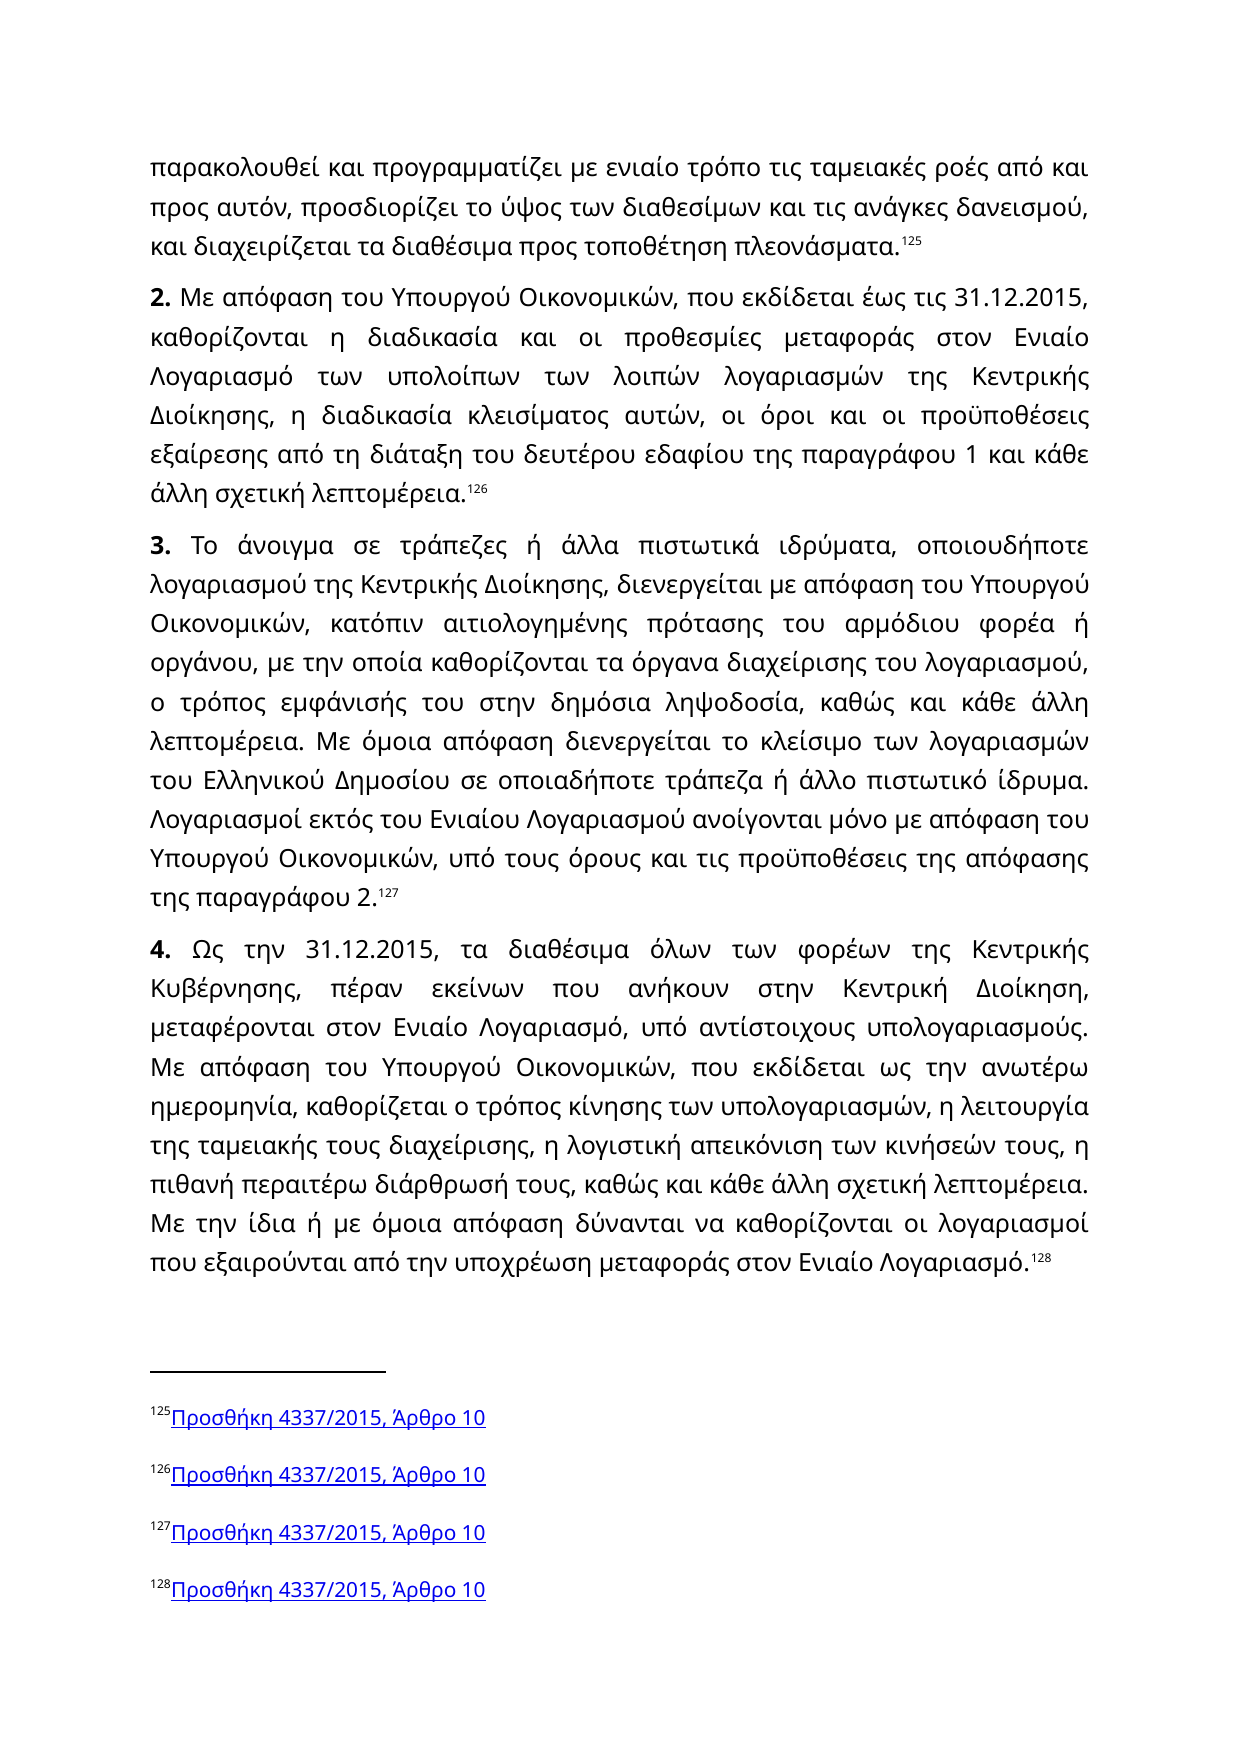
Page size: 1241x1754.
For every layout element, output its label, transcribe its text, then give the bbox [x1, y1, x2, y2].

text παρακολουθεί και προγραμματίζει με ενιαίο τρόπο τις ταμειακές ροές από και προς αυτόν, προσδιορίζει το ύψος των διαθεσίμων και τις ανάγκες δανεισμού, και διαχειρίζεται τα διαθέσιμα προς τοποθέτηση πλεονάσματα. [150, 150, 1090, 262]
text Προσθήκη 4337/2015, Άρθρο 10 [150, 1460, 1090, 1489]
text Προσθήκη 4337/2015, Άρθρο 10 [150, 1518, 1090, 1546]
text 4. Ως την 31.12.2015, τα διαθέσιμα όλων των φορέων της Κεντρικής Κυβέρνησης, πέραν εκείνων που ανήκουν στην Κεντρική Διοίκηση, μεταφέρονται στον Ενιαίο Λογαριασμό, υπό αντίστοιχους υπολογαριασμούς. Με απόφαση του Υπουργού Οικονομικών, που εκδίδεται ως την ανωτέρω ημερομηνία, καθορίζεται ο τρόπος κίνησης των υπολογαριασμών, η λειτουργία της ταμειακής τους διαχείρισης, η λογιστική απεικόνιση των κινήσεών τους, η πιθανή περαιτέρω διάρθρωσή τους, καθώς και κάθε άλλη σχετική λεπτομέρεια. Με την ίδια ή με όμοια απόφαση δύνανται να καθορίζονται οι λογαριασμοί που εξαιρούνται από την υποχρέωση μεταφοράς στον Ενιαίο Λογαριασμό. [150, 932, 1090, 1279]
text 3. Το άνοιγμα σε τράπεζες ή άλλα πιστωτικά ιδρύματα, οποιουδήποτε λογαριασμού της Κεντρικής Διοίκησης, διενεργείται με απόφαση του Υπουργού Οικονομικών, κατόπιν αιτιολογημένης πρότασης του αρμόδιου φορέα ή οργάνου, με την οποία καθορίζονται τα όργανα διαχείρισης του λογαριασμού, ο τρόπος εμφάνισής του στην δημόσια ληψοδοσία, καθώς και κάθε άλλη λεπτομέρεια. Με όμοια απόφαση διενεργείται το κλείσιμο των λογαριασμών του Ελληνικού Δημοσίου σε οποιαδήποτε τράπεζα ή άλλο πιστωτικό ίδρυμα. Λογαριασμοί εκτός του Ενιαίου Λογαριασμού ανοίγονται μόνο με απόφαση του Υπουργού Οικονομικών, υπό τους όρους και τις προϋποθέσεις της απόφασης της παραγράφου 2. [150, 527, 1090, 914]
text 2. Με απόφαση του Υπουργού Οικονομικών, που εκδίδεται έως τις 31.12.2015, καθορίζονται η διαδικασία και οι προθεσμίες μεταφοράς στον Ενιαίο Λογαριασμό των υπολοίπων των λοιπών λογαριασμών της Κεντρικής Διοίκησης, η διαδικασία κλεισίματος αυτών, οι όροι και οι προϋποθέσεις εξαίρεσης από τη διάταξη του δευτέρου εδαφίου της παραγράφου 1 και κάθε άλλη σχετική λεπτομέρεια. [150, 280, 1090, 510]
text Προσθήκη 4337/2015, Άρθρο 10 [150, 1403, 1090, 1431]
text Προσθήκη 4337/2015, Άρθρο 10 [150, 1576, 1090, 1604]
